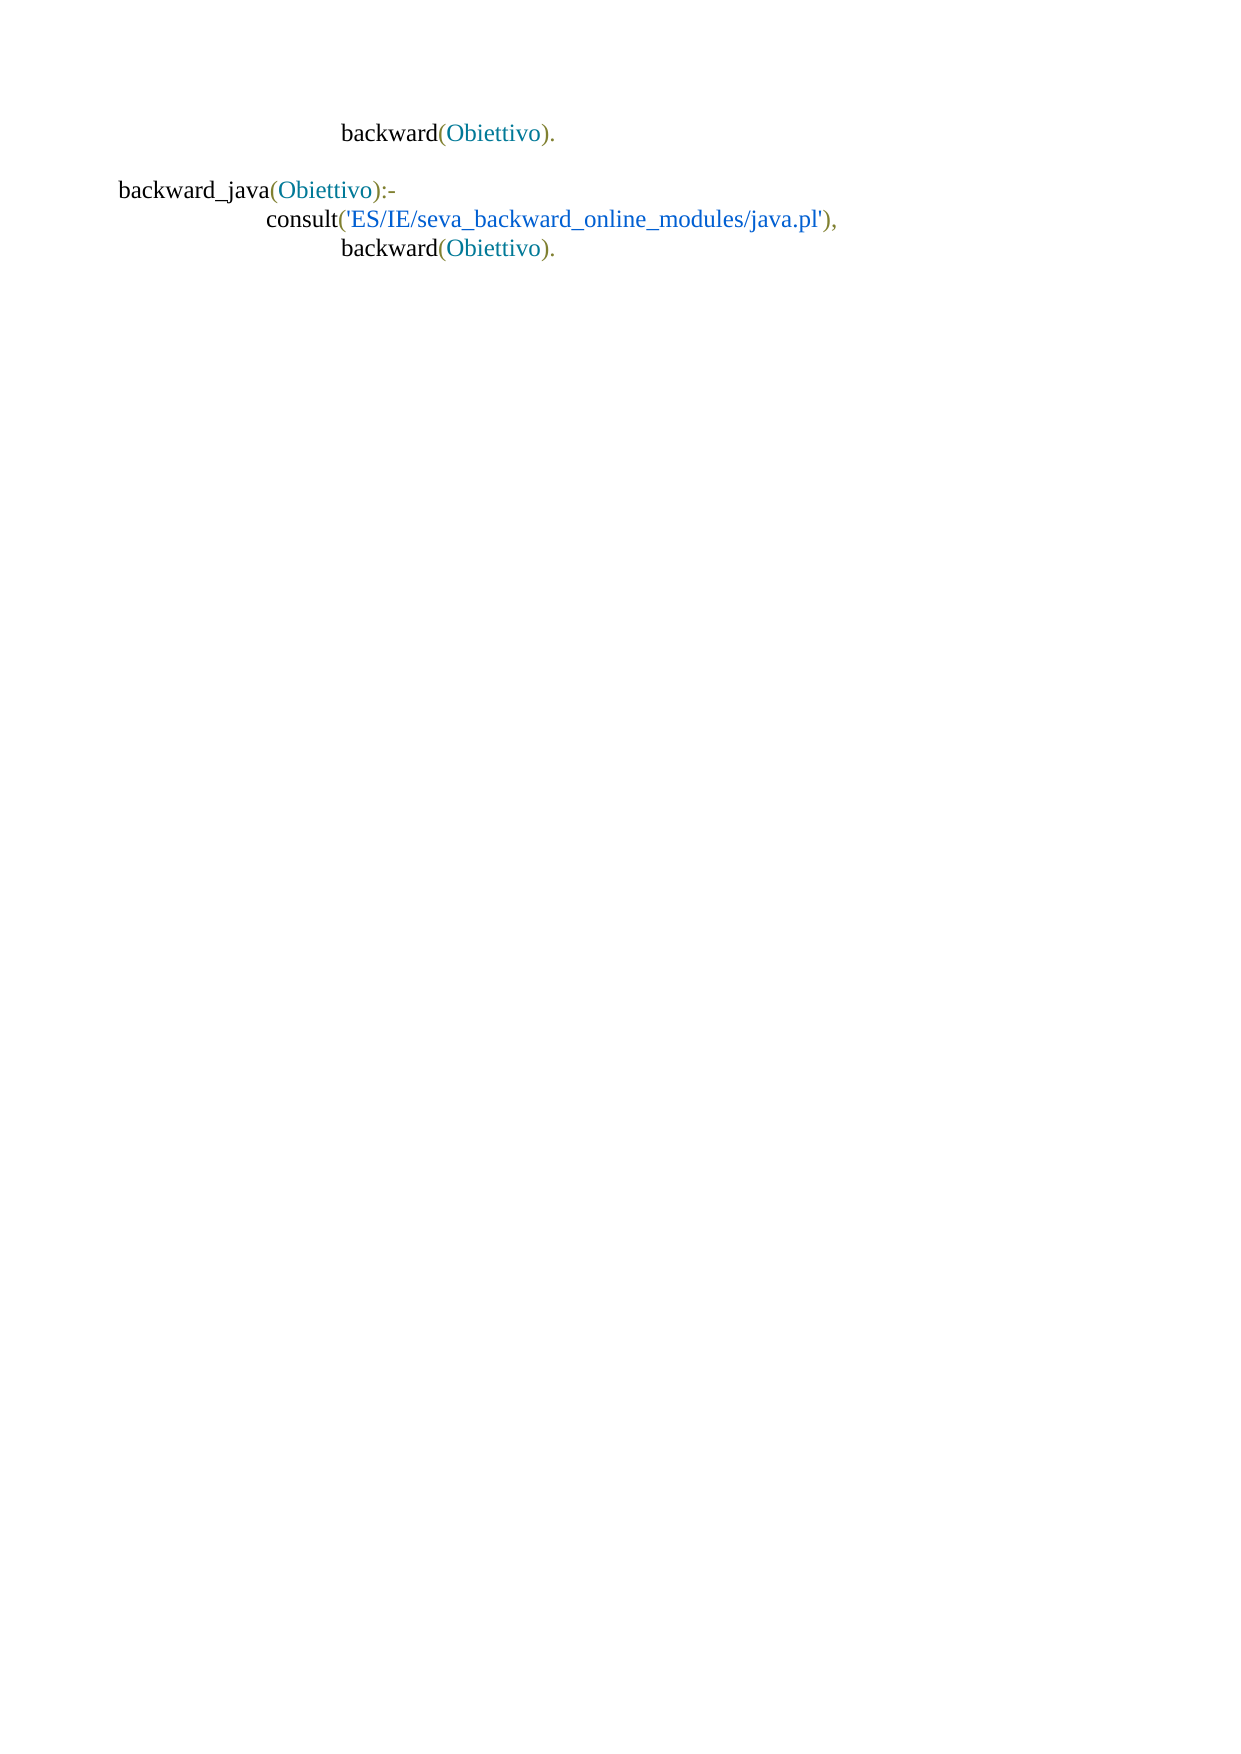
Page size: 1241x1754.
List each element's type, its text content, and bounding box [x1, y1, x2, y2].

text consult('ES/IE/seva_backward_online_modules/java.pl'), [266, 204, 1122, 233]
text backward(Obiettivo). [266, 233, 1122, 262]
text backward_java(Obiettivo):- [118, 176, 1122, 204]
text backward(Obiettivo). [266, 118, 1122, 147]
